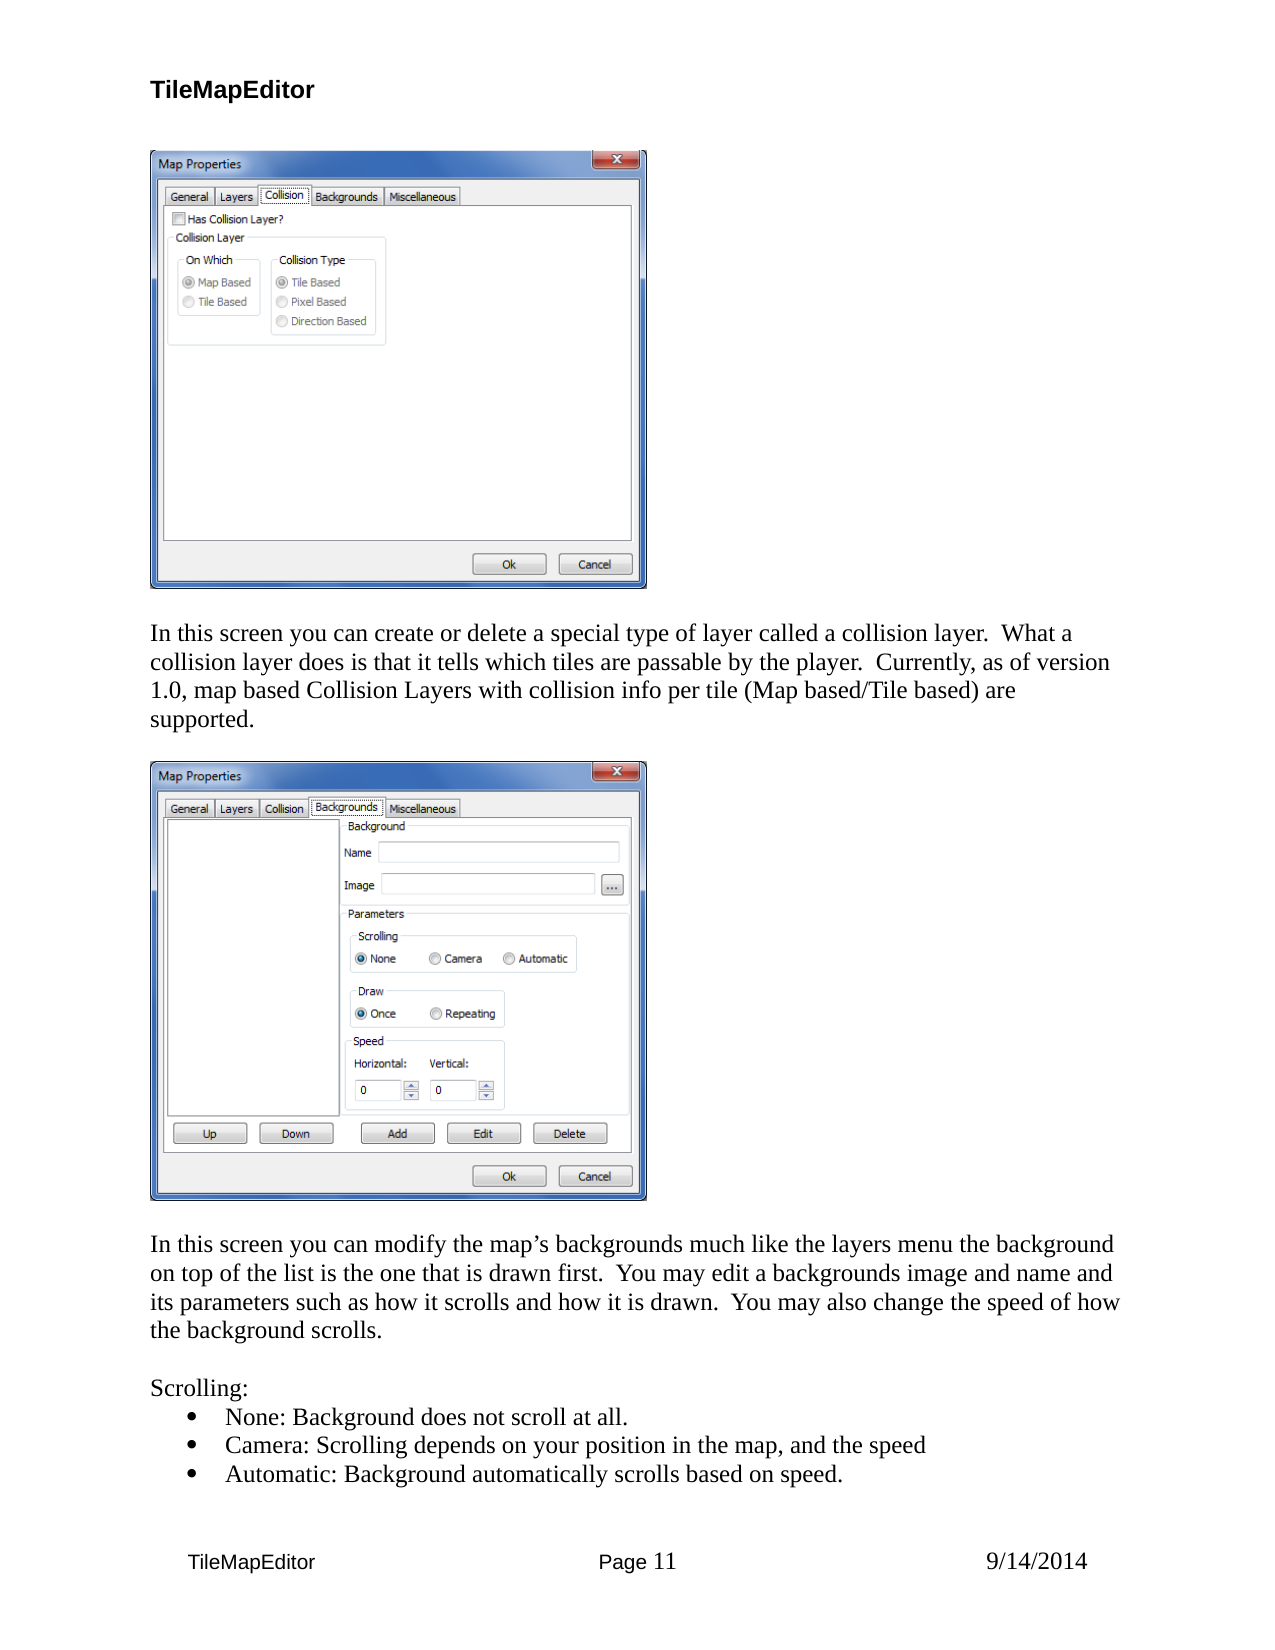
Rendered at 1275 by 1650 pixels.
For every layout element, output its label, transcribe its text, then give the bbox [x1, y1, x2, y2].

list Automatic: Background automatically scrolls based on speed. [187, 1459, 1125, 1488]
picture [150, 150, 647, 589]
text In this screen you can modify the map’s backgrounds much like the layers menu the background on top of the list is the one that is drawn first. You may edit a backgrounds image and name and its parameters such as how it scrolls and how it is drawn. You may also change the speed of how the background scrolls. [150, 1229, 1125, 1344]
text In this screen you can create or delete a special type of layer called a collision layer. What a collision layer does is that it tells which tiles are passable by the player. Currently, as of version 1.0, map based Collision Layers with collision info per tile (Map based/Tile based) are supported. [150, 618, 1125, 733]
text Scrolling: [150, 1373, 1125, 1402]
list Camera: Scrolling depends on your position in the map, and the speed [187, 1431, 1125, 1459]
list None: Background does not scroll at all. [187, 1402, 1125, 1431]
picture [150, 761, 647, 1201]
